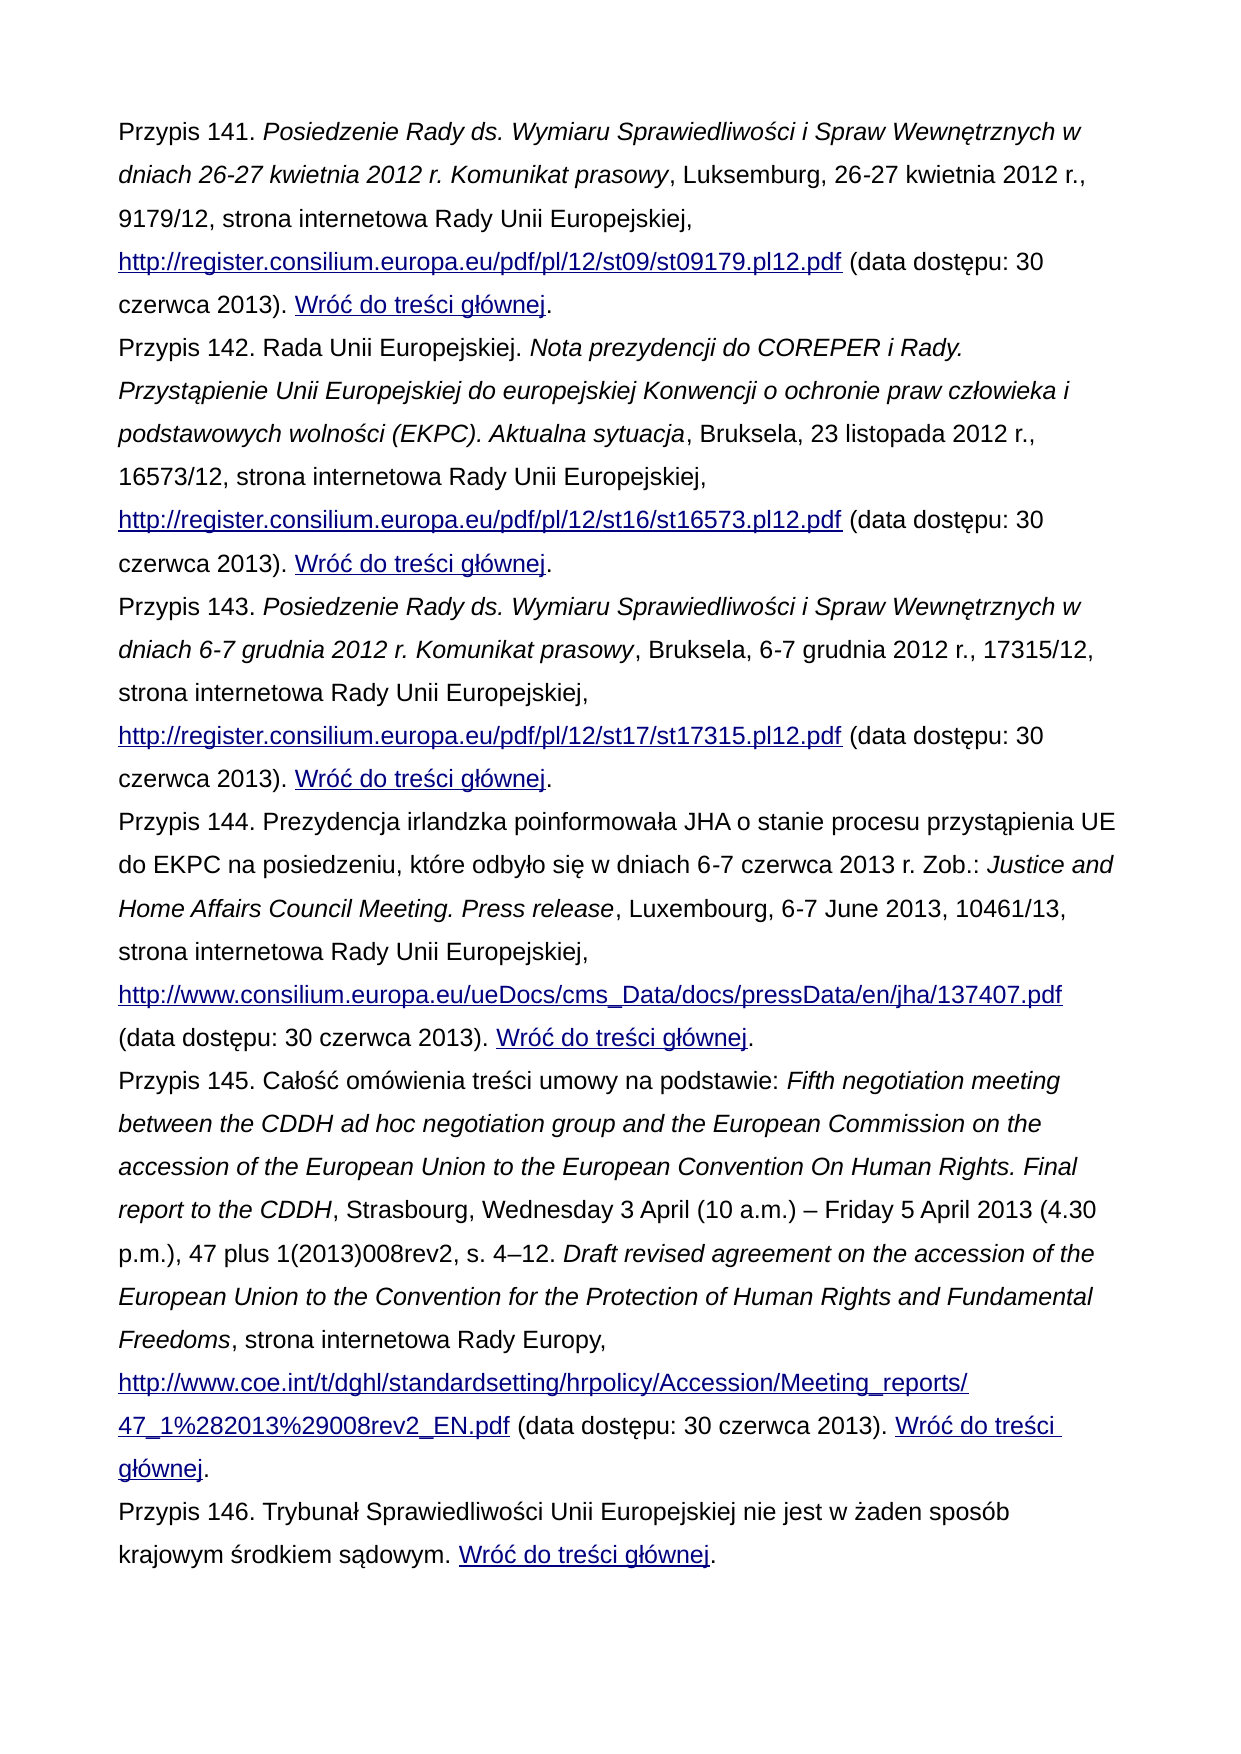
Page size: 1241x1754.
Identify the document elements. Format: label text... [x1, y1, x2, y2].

text Przypis 141. Posiedzenie Rady ds. Wymiaru Sprawiedliwości i Spraw Wewnętrznych w dniach 26-27 kwietnia 2012 r. Komunikat prasowy, Luksemburg, 26-27 kwietnia 2012 r., 9179/12, strona internetowa Rady Unii Europejskiej, http://register.consilium.europa.eu/pdf/pl/12/st09/st09179.pl12.pdf (data dostępu: 30 czerwca 2013). Wróć do treści głównej. [118, 117, 1122, 318]
text Przypis 146. Trybunał Sprawiedliwości Unii Europejskiej nie jest w żaden sposób krajowym środkiem sądowym. Wróć do treści głównej. [118, 1497, 1122, 1569]
text Przypis 143. Posiedzenie Rady ds. Wymiaru Sprawiedliwości i Spraw Wewnętrznych w dniach 6-7 grudnia 2012 r. Komunikat prasowy, Bruksela, 6-7 grudnia 2012 r., 17315/12, strona internetowa Rady Unii Europejskiej, http://register.consilium.europa.eu/pdf/pl/12/st17/st17315.pl12.pdf (data dostępu: 30 czerwca 2013). Wróć do treści głównej. [118, 592, 1122, 793]
text Przypis 145. Całość omówienia treści umowy na podstawie: Fifth negotiation meeting between the CDDH ad hoc negotiation group and the European Commission on the accession of the European Union to the European Convention On Human Rights. Final report to the CDDH, Strasbourg, Wednesday 3 April (10 a.m.) – Friday 5 April 2013 (4.30 p.m.), 47 plus 1(2013)008rev2, s. 4–12. Draft revised agreement on the accession of the European Union to the Convention for the Protection of Human Rights and Fundamental Freedoms, strona internetowa Rady Europy, http://www.coe.int/t/dghl/standardsetting/hrpolicy/Accession/Meeting_reports/47_1%282013%29008rev2_EN.pdf (data dostępu: 30 czerwca 2013). Wróć do treści głównej. [118, 1066, 1122, 1483]
text Przypis 144. Prezydencja irlandzka poinformowała JHA o stanie procesu przystąpienia UE do EKPC na posiedzeniu, które odbyło się w dniach 6-7 czerwca 2013 r. Zob.: Justice and Home Affairs Council Meeting. Press release, Luxembourg, 6-7 June 2013, 10461/13, strona internetowa Rady Unii Europejskiej, http://www.consilium.europa.eu/ueDocs/cms_Data/docs/pressData/en/jha/137407.pdf (data dostępu: 30 czerwca 2013). Wróć do treści głównej. [118, 807, 1122, 1052]
text Przypis 142. Rada Unii Europejskiej. Nota prezydencji do COREPER i Rady. Przystąpienie Unii Europejskiej do europejskiej Konwencji o ochronie praw człowieka i podstawowych wolności (EKPC). Aktualna sytuacja, Bruksela, 23 listopada 2012 r., 16573/12, strona internetowa Rady Unii Europejskiej, http://register.consilium.europa.eu/pdf/pl/12/st16/st16573.pl12.pdf (data dostępu: 30 czerwca 2013). Wróć do treści głównej. [118, 333, 1122, 577]
